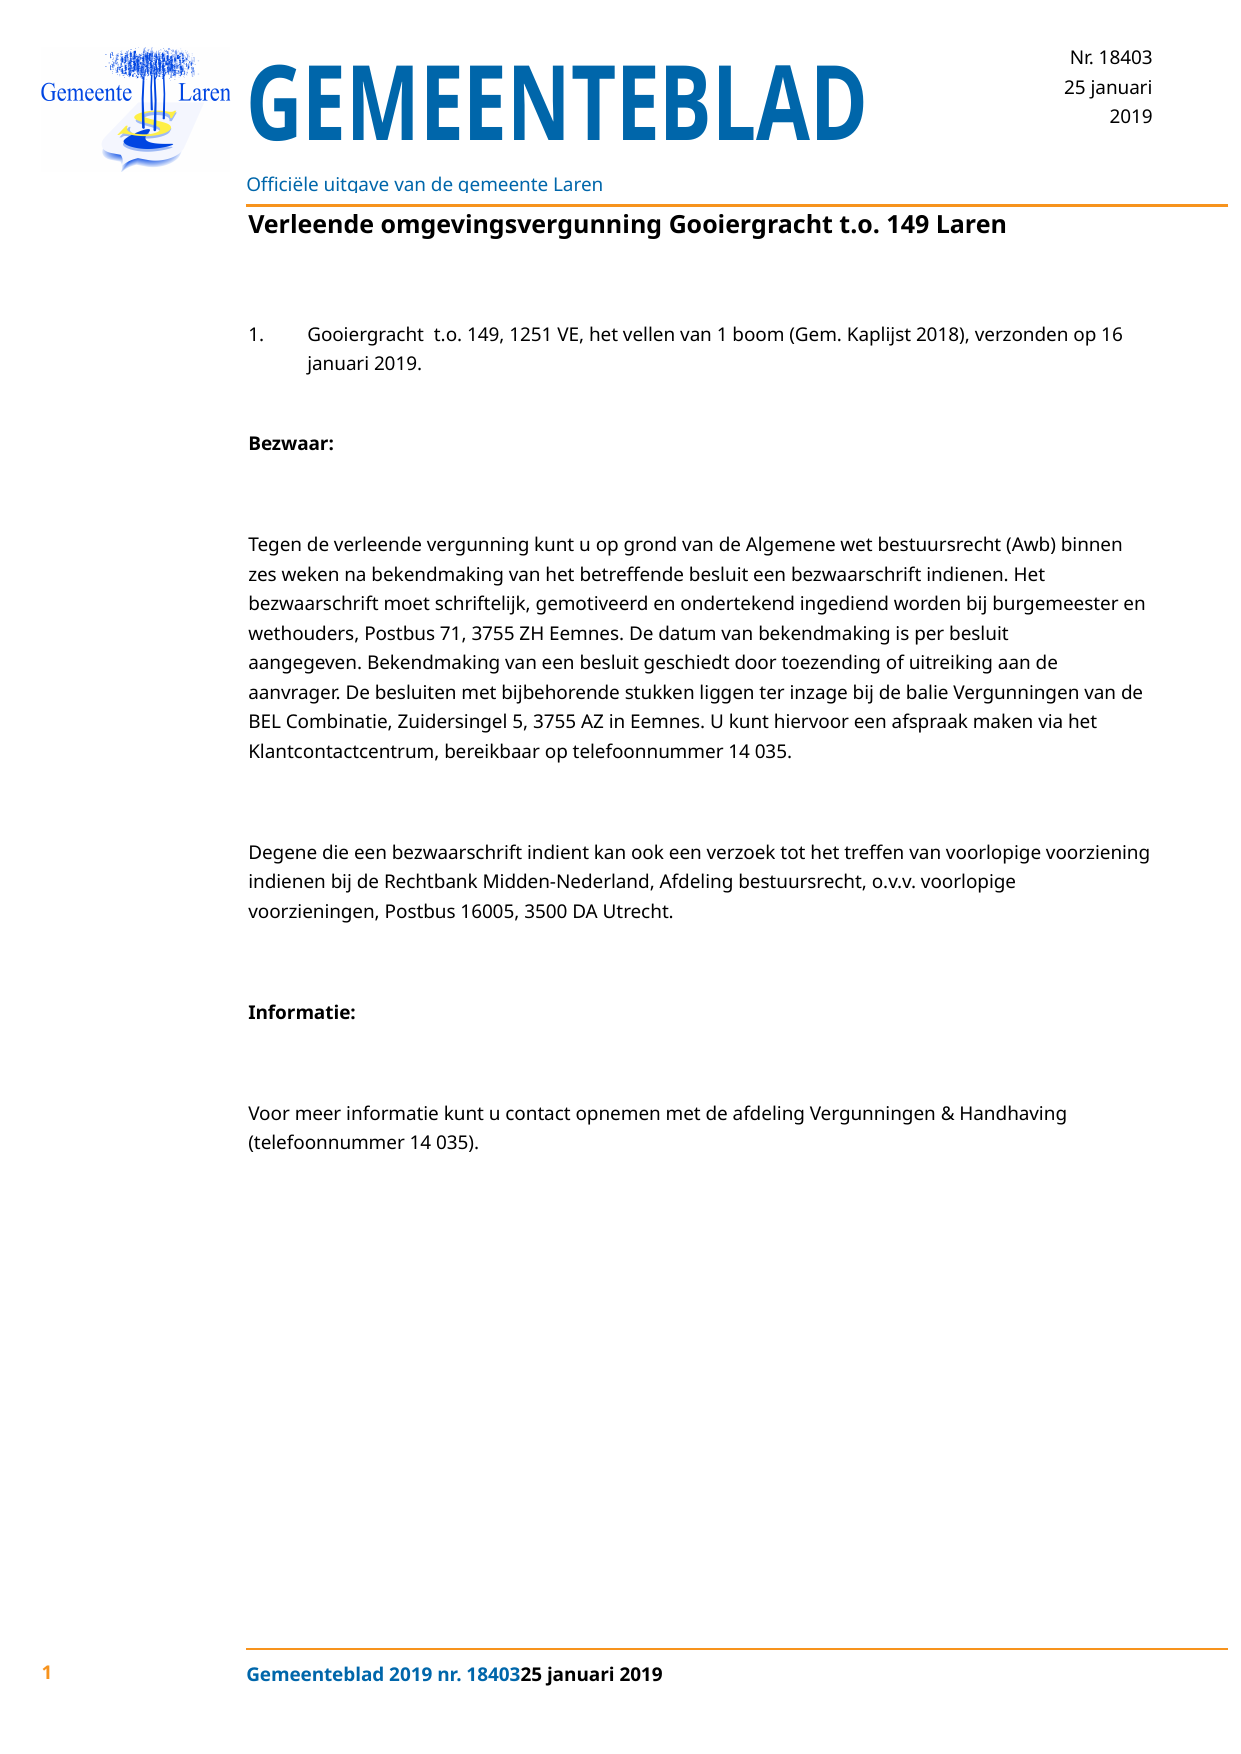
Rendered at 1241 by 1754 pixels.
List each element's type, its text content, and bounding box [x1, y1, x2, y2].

text Degene die een bezwaarschrift indient kan ook een verzoek tot het treffen van voorlopige voorziening indienen bij de Rechtbank Midden-Nederland, Afdeling bestuursrecht, o.v.v. voorlopige voorzieningen, Postbus 16005, 3500 DA Utrecht. [248, 839, 1152, 924]
text Verleende omgevingsvergunning Gooiergracht t.o. 149 Laren [248, 207, 1152, 241]
text Bezwaar: [248, 430, 1152, 456]
text Tegen de verleende vergunning kunt u op grond van de Algemene wet bestuursrecht (Awb) binnen zes weken na bekendmaking van het betreffende besluit een bezwaarschrift indienen. Het bezwaarschrift moet schriftelijk, gemotiveerd en ondertekend ingediend worden bij burgemeester en wethouders, Postbus 71, 3755 ZH Eemnes. De datum van bekendmaking is per besluit aangegeven. Bekendmaking van een besluit geschiedt door toezending of uitreiking aan de aanvrager. De besluiten met bijbehorende stukken liggen ter inzage bij de balie Vergunningen van de BEL Combinatie, Zuidersingel 5, 3755 AZ in Eemnes. U kunt hiervoor een afspraak maken via het Klantcontactcentrum, bereikbaar op telefoonnummer 14 035. [248, 531, 1152, 764]
text Voor meer informatie kunt u contact opnemen met de afdeling Vergunningen & Handhaving (telefoonnummer 14 035). [248, 1100, 1152, 1155]
picture [41, 47, 231, 172]
text Informatie: [248, 999, 1152, 1025]
list Gooiergracht t.o. 149, 1251 VE, het vellen van 1 boom (Gem. Kaplijst 2018), verzonden op 16 januari 2019. [248, 321, 1152, 376]
